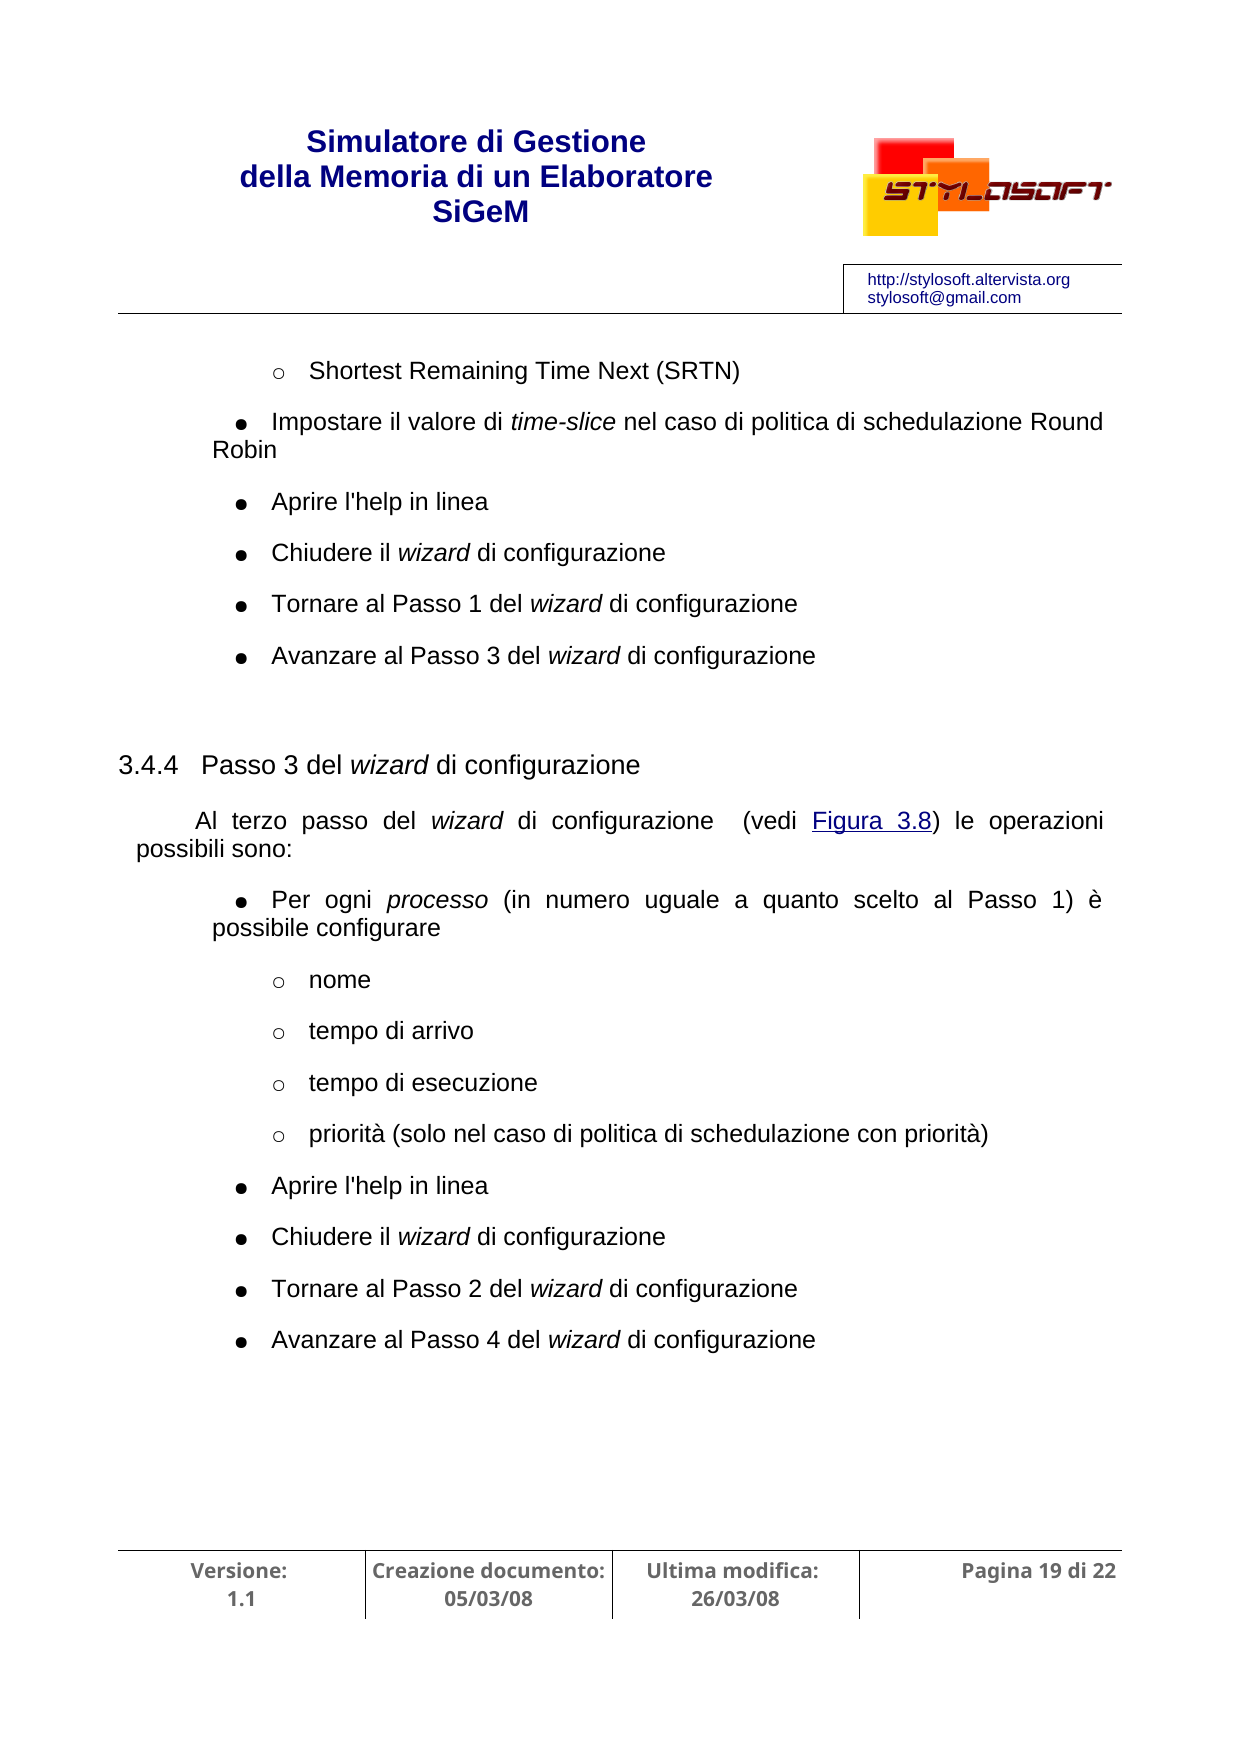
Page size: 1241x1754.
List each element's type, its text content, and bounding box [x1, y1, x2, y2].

list tempo di arrivo [212, 1017, 1104, 1045]
list Shortest Remaining Time Next (SRTN) [212, 356, 1104, 384]
list priorità (solo nel caso di politica di schedulazione con priorità) [212, 1120, 1104, 1148]
list Aprire l'help in linea [174, 1171, 1104, 1199]
list nome [212, 966, 1104, 993]
list Aprire l'help in linea [174, 487, 1104, 515]
list Chiudere il wizard di configurazione [174, 539, 1104, 567]
list Avanzare al Passo 3 del wizard di configurazione [174, 642, 1104, 669]
list Chiudere il wizard di configurazione [174, 1223, 1104, 1251]
list Impostare il valore di time-slice nel caso di politica di schedulazione Round Robin [174, 408, 1104, 464]
list Tornare al Passo 1 del wizard di configurazione [174, 590, 1104, 618]
list Avanzare al Passo 4 del wizard di configurazione [174, 1326, 1104, 1354]
picture [848, 123, 1117, 247]
list Per ogni processo (in numero uguale a quanto scelto al Passo 1) è possibile configurare [174, 886, 1104, 942]
list Tornare al Passo 2 del wizard di configurazione [174, 1274, 1104, 1302]
list tempo di esecuzione [212, 1068, 1104, 1096]
subtitle Passo 3 del wizard di configurazione [118, 750, 1122, 780]
text Al terzo passo del wizard di configurazione (vedi Figura 3.8) le operazioni possibili sono: [136, 807, 1104, 863]
